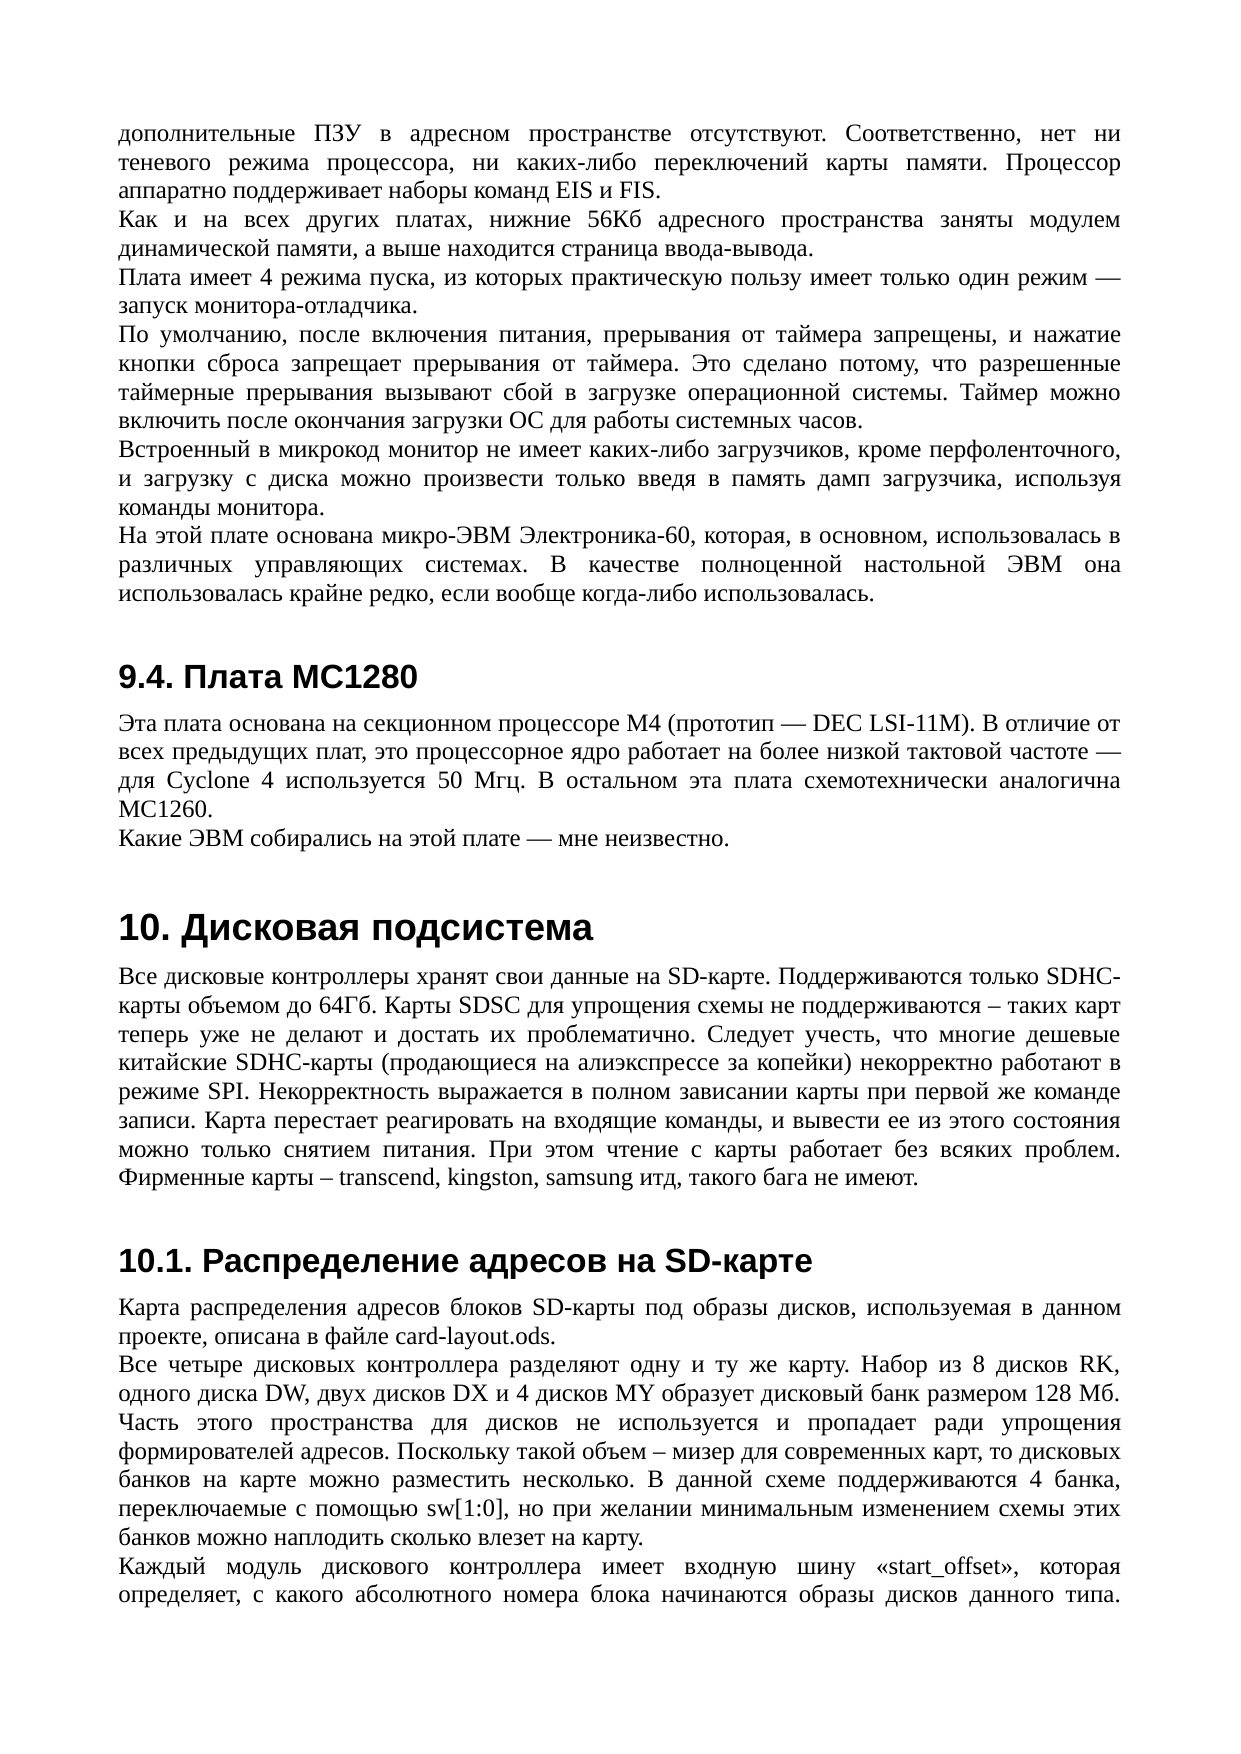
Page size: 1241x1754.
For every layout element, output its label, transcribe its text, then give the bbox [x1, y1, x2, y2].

text На этой плате основана микро-ЭВМ Электроника-60, которая, в основном, использовалась в различных управляющих системах. В качестве полноценной настольной ЭВМ она использовалась крайне редко, если вообще когда-либо использовалась. [118, 521, 1122, 607]
text Все четыре дисковых контроллера разделяют одну и ту же карту. Набор из 8 дисков RK, одного диска DW, двух дисков DX и 4 дисков MY образует дисковый банк размером 128 Мб. Часть этого пространства для дисков не используется и пропадает ради упрощения формирователей адресов. Поскольку такой объем – мизер для современных карт, то дисковых банков на карте можно разместить несколько. В данной схеме поддерживаются 4 банка, переключаемые с помощью sw[1:0], но при желании минимальным изменением схемы этих банков можно наплодить сколько влезет на карту. [118, 1349, 1122, 1551]
text Как и на всех других платах, нижние 56Кб адресного пространства заняты модулем динамической памяти, а выше находится страница ввода-вывода. [118, 204, 1122, 262]
subtitle 10.1. Распределение адресов на SD-карте [118, 1241, 1122, 1279]
text Эта плата основана на секционном процессоре М4 (прототип — DEC LSI-11M). В отличие от всех предыдущих плат, это процессорное ядро работает на более низкой тактовой частоте — для Cyclone 4 используется 50 Мгц. В остальном эта плата схемотехнически аналогична МС1260. [118, 708, 1122, 823]
text Каждый модуль дискового контроллера имеет входную шину «start_offset», которая определяет, с какого абсолютного номера блока начинаются образы дисков данного типа. [118, 1551, 1122, 1608]
text Все дисковые контроллеры хранят свои данные на SD-карте. Поддерживаются только SDHC-карты объемом до 64Гб. Карты SDSC для упрощения схемы не поддерживаются – таких карт теперь уже не делают и достать их проблематично. Следует учесть, что многие дешевые китайские SDHC-карты (продающиеся на алиэкспрессе за копейки) некорректно работают в режиме SPI. Некорректность выражается в полном зависании карты при первой же команде записи. Карта перестает реагировать на входящие команды, и вывести ее из этого состояния можно только снятием питания. При этом чтение с карты работает без всяких проблем. Фирменные карты – transcend, kingston, samsung итд, такого бага не имеют. [118, 961, 1122, 1191]
text Карта распределения адресов блоков SD-карты под образы дисков, используемая в данном проекте, описана в файле card-layout.ods. [118, 1292, 1122, 1349]
subtitle 9.4. Плата МС1280 [118, 656, 1122, 695]
text По умолчанию, после включения питания, прерывания от таймера запрещены, и нажатие кнопки сброса запрещает прерывания от таймера. Это сделано потому, что разрешенные таймерные прерывания вызывают сбой в загрузке операционной системы. Таймер можно включить после окончания загрузки ОС для работы системных часов. [118, 319, 1122, 434]
text дополнительные ПЗУ в адресном пространстве отсутствуют. Соответственно, нет ни теневого режима процессора, ни каких-либо переключений карты памяти. Процессор аппаратно поддерживает наборы команд EIS и FIS. [118, 118, 1122, 204]
text Встроенный в микрокод монитор не имеет каких-либо загрузчиков, кроме перфоленточного, и загрузку с диска можно произвести только введя в память дамп загрузчика, используя команды монитора. [118, 434, 1122, 521]
text Какие ЭВМ собирались на этой плате — мне неизвестно. [118, 823, 1122, 851]
subtitle 10. Дисковая подсистема [118, 905, 1122, 949]
text Плата имеет 4 режима пуска, из которых практическую пользу имеет только один режим — запуск монитора-отладчика. [118, 262, 1122, 319]
